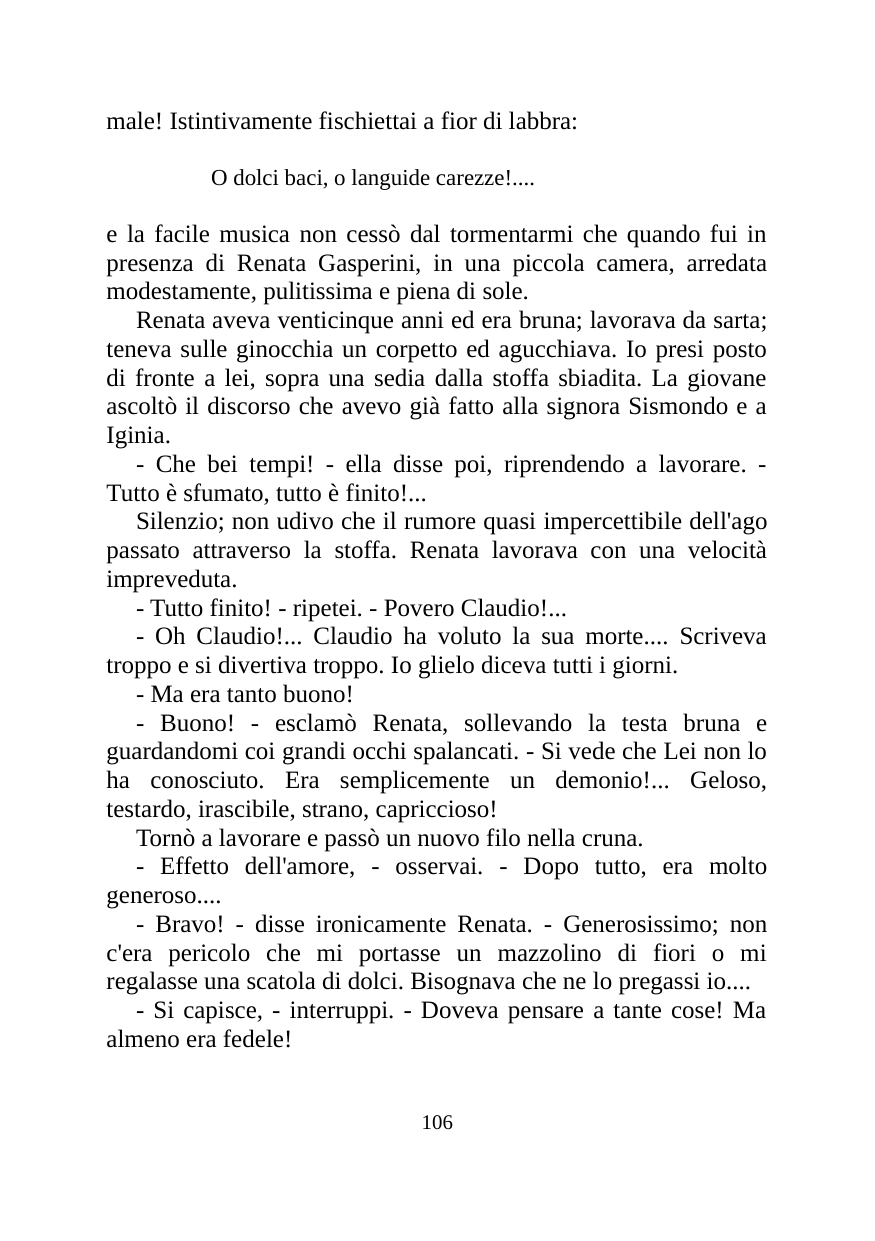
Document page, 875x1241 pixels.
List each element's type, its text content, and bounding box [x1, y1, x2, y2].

text - Buono! - esclamò Renata, sollevando la testa bruna e guardandomi coi grandi occhi spalancati. - Si vede che Lei non lo ha conosciuto. Era semplicemente un demonio!... Geloso, testardo, irascibile, strano, capriccioso! [106, 708, 768, 823]
text O dolci baci, o languide carezze!.... [181, 164, 768, 190]
text Tornò a lavorare e passò un nuovo filo nella cruna. [106, 823, 768, 851]
text e la facile musica non cessò dal tormentarmi che quando fui in presenza di Renata Gasperini, in una piccola camera, arredata modestamente, pulitissima e piena di sole. [106, 219, 768, 305]
text - Che bei tempi! - ella disse poi, riprendendo a lavorare. - Tutto è sfumato, tutto è finito!... [106, 449, 768, 506]
text - Ma era tanto buono! [106, 679, 768, 708]
text Renata aveva venticinque anni ed era bruna; lavorava da sarta; teneva sulle ginocchia un corpetto ed agucchiava. Io presi posto di fronte a lei, sopra una sedia dalla stoffa sbiadita. La giovane ascoltò il discorso che avevo già fatto alla signora Sismondo e a Iginia. [106, 305, 768, 449]
text - Effetto dell'amore, - osservai. - Dopo tutto, era molto generoso.... [106, 851, 768, 909]
text Silenzio; non udivo che il rumore quasi impercettibile dell'ago passato attraverso la stoffa. Renata lavorava con una velocità impreveduta. [106, 506, 768, 593]
text male! Istintivamente fischiettai a fior di labbra: [106, 106, 768, 135]
text - Bravo! - disse ironicamente Renata. - Generosissimo; non c'era pericolo che mi portasse un mazzolino di fiori o mi regalasse una scatola di dolci. Bisognava che ne lo pregassi io.... [106, 909, 768, 995]
text - Tutto finito! - ripetei. - Povero Claudio!... [106, 593, 768, 621]
text - Oh Claudio!... Claudio ha voluto la sua morte.... Scriveva troppo e si divertiva troppo. Io glielo diceva tutti i giorni. [106, 621, 768, 679]
text - Si capisce, - interruppi. - Doveva pensare a tante cose! Ma almeno era fedele! [106, 995, 768, 1053]
